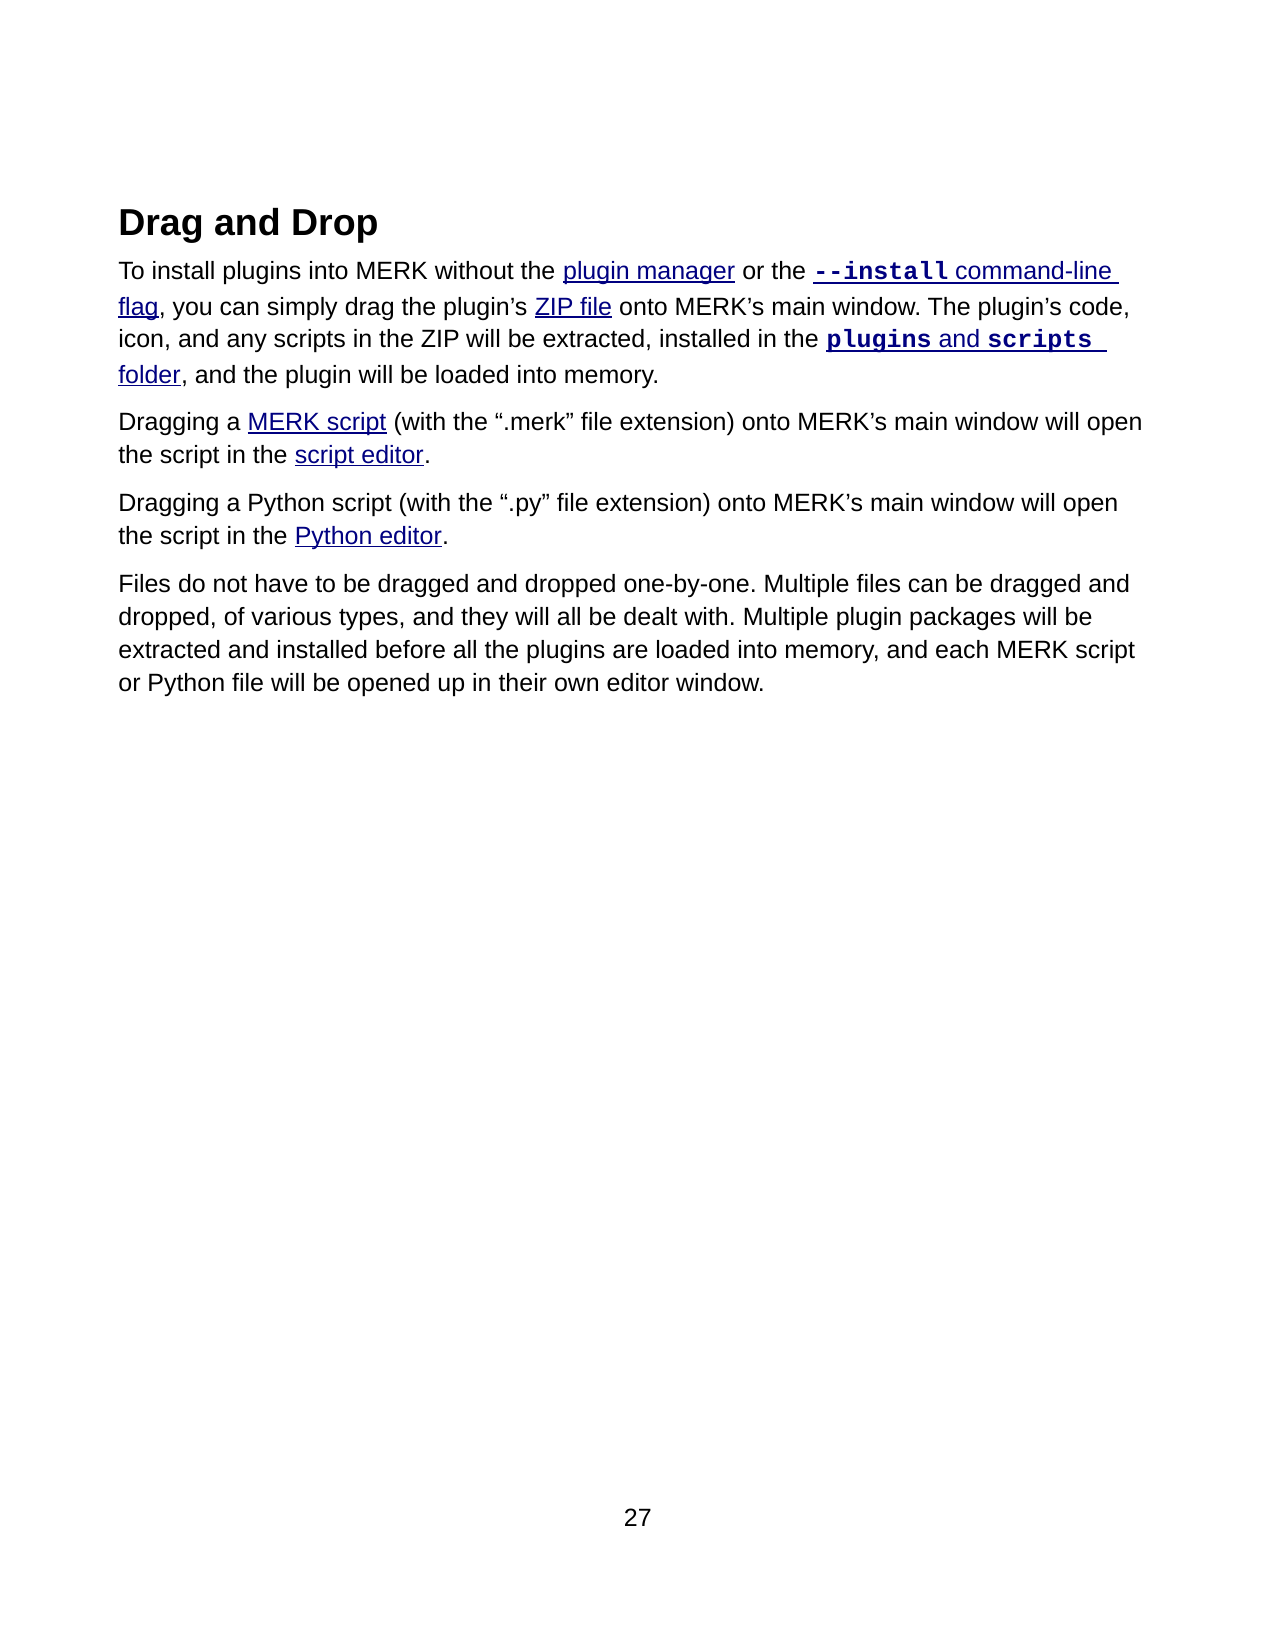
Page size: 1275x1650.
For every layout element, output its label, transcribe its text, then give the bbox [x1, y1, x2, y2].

text Dragging a Python script (with the “.py” file extension) onto MERK’s main window will open the script in the Python editor. [118, 488, 1157, 550]
subtitle Drag and Drop [118, 201, 1157, 244]
text Files do not have to be dragged and dropped one-by-one. Multiple files can be dragged and dropped, of various types, and they will all be dealt with. Multiple plugin packages will be extracted and installed before all the plugins are loaded into memory, and each MERK script or Python file will be opened up in their own editor window. [118, 568, 1157, 696]
text Dragging a MERK script (with the “.merk” file extension) onto MERK’s main window will open the script in the script editor. [118, 407, 1157, 469]
text To install plugins into MERK without the plugin manager or the --install command-line flag, you can simply drag the plugin’s ZIP file onto MERK’s main window. The plugin’s code, icon, and any scripts in the ZIP will be extracted, installed in the plugins and scripts folder, and the plugin will be loaded into memory. [118, 256, 1157, 388]
